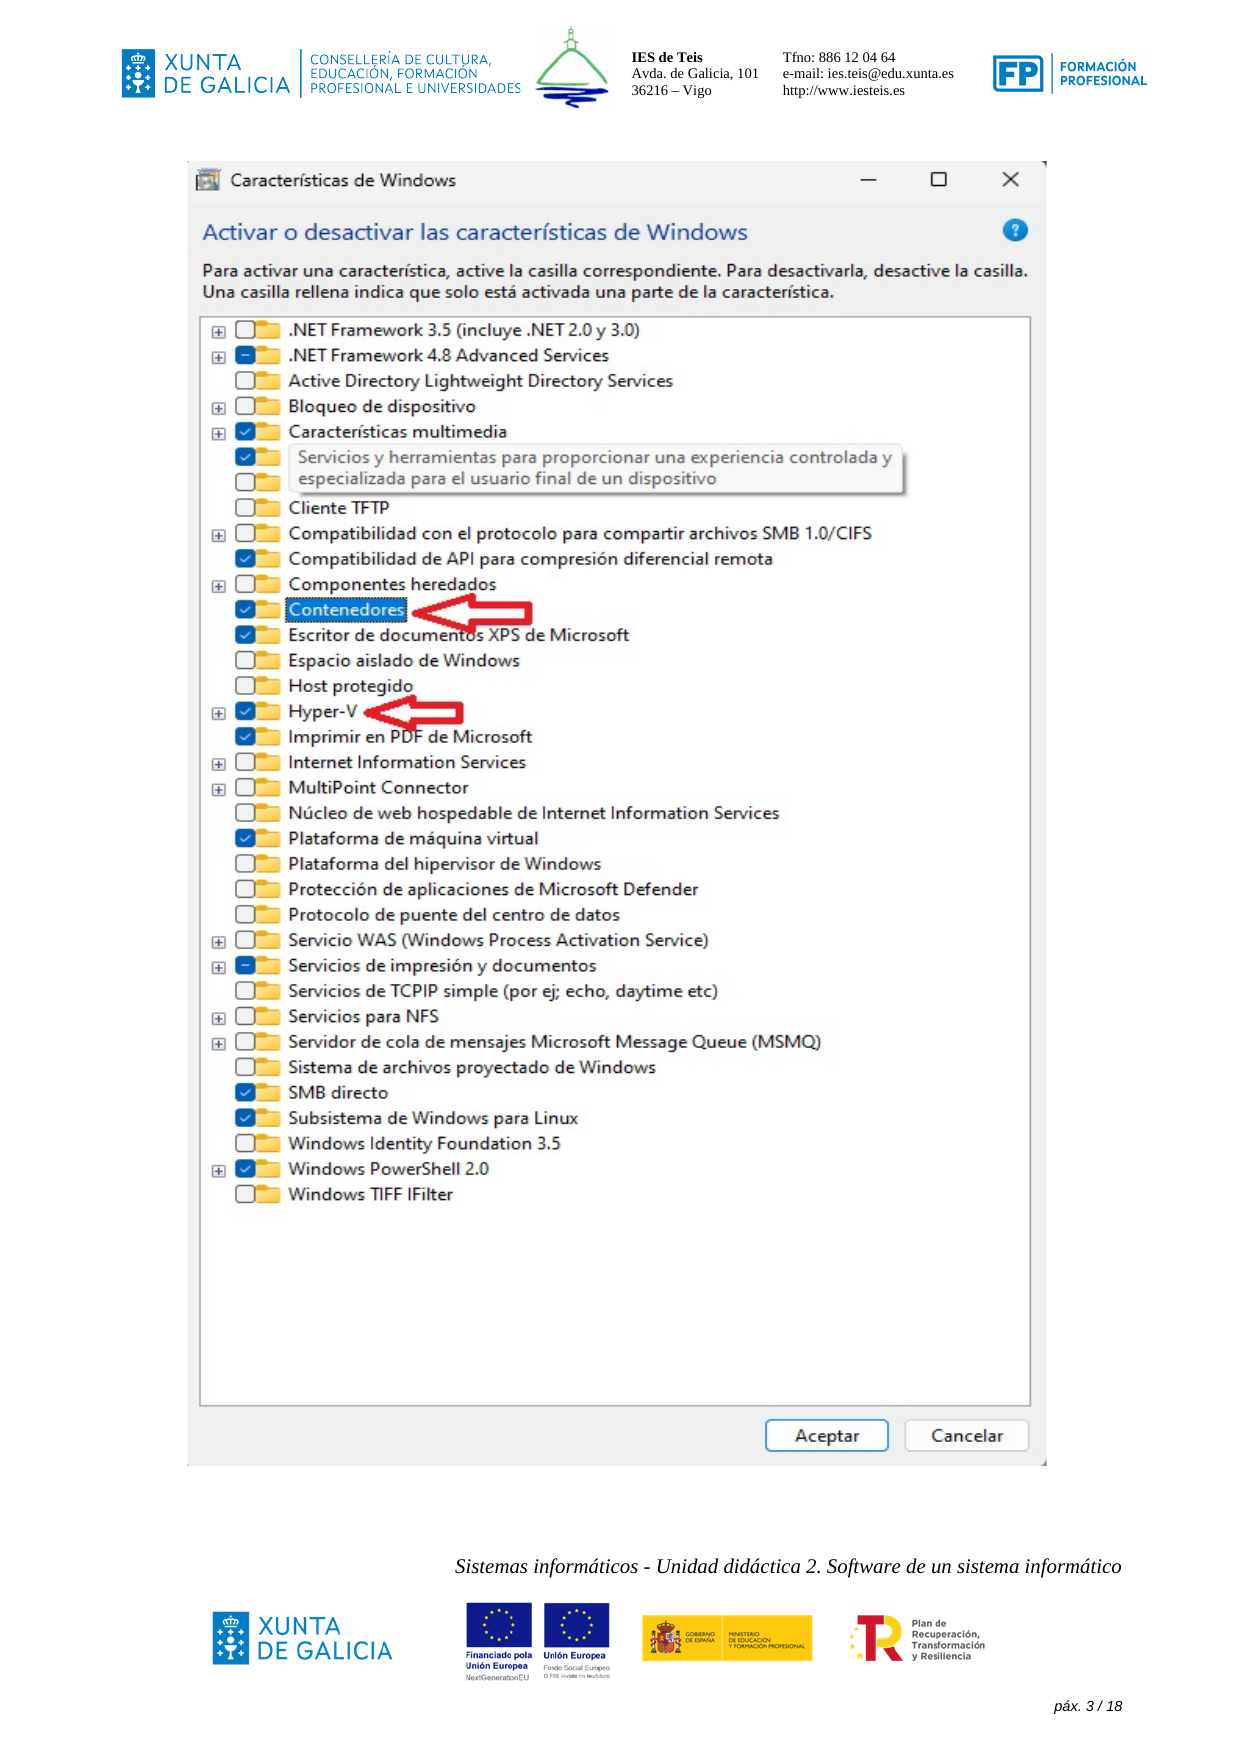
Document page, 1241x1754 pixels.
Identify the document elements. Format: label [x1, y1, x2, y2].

picture [187, 161, 1047, 1466]
picture [534, 25, 611, 110]
picture [212, 1592, 1020, 1688]
picture [989, 50, 1153, 97]
picture [121, 49, 521, 98]
